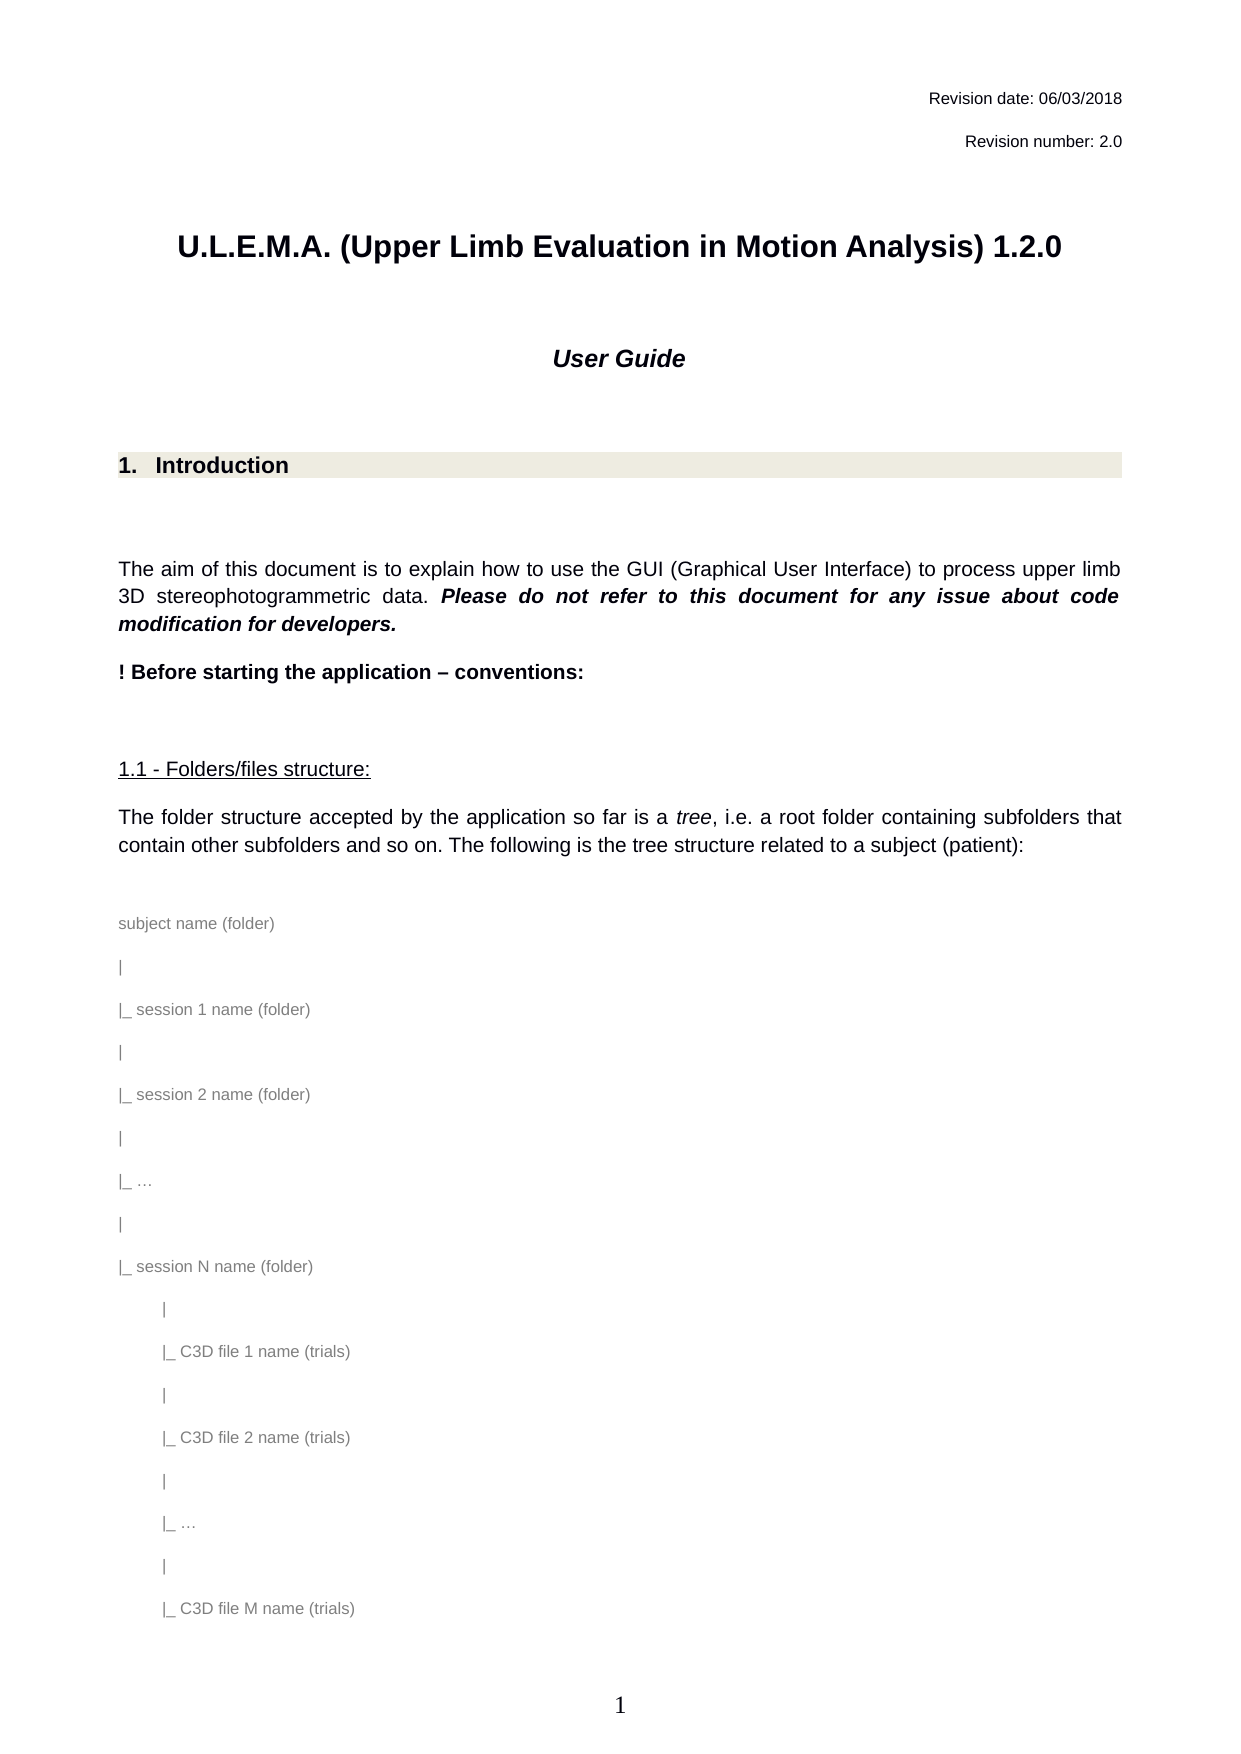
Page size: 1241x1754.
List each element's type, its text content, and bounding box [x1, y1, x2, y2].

text |_ session 1 name (folder) [118, 999, 1122, 1019]
text |_ session N name (folder) [118, 1256, 1122, 1276]
text ! Before starting the application – conventions: [118, 660, 1122, 684]
text | [118, 1213, 1122, 1233]
text |_ C3D file 1 name (trials) [118, 1342, 1122, 1361]
text | [118, 957, 1122, 976]
text |_ C3D file 2 name (trials) [118, 1428, 1122, 1447]
text |_ session 2 name (folder) [118, 1085, 1122, 1104]
list Introduction [118, 452, 1122, 478]
text | [118, 1470, 1122, 1489]
text Revision number: 2.0 [118, 131, 1122, 151]
text | [118, 1385, 1122, 1404]
text |_ C3D file M name (trials) [118, 1599, 1122, 1618]
text | [118, 1042, 1122, 1061]
text 1.1 - Folders/files structure: [118, 757, 1122, 781]
text |_ … [118, 1171, 1122, 1190]
text The folder structure accepted by the application so far is a tree, i.e. a root folder containing subfolders that contain other subfolders and so on. The following is the tree structure related to a subject (patient): [118, 805, 1122, 856]
text | [118, 1556, 1122, 1575]
text User Guide [118, 344, 1122, 373]
text | [118, 1128, 1122, 1147]
text subject name (folder) [118, 914, 1122, 933]
text Revision date: 06/03/2018 [118, 89, 1122, 108]
text The aim of this document is to explain how to use the GUI (Graphical User Interface) to process upper limb 3D stereophotogrammetric data. Please do not refer to this document for any issue about code modification for developers. [118, 557, 1122, 636]
text |_ … [118, 1513, 1122, 1532]
text | [118, 1299, 1122, 1318]
text U.L.E.M.A. (Upper Limb Evaluation in Motion Analysis) 1.2.0 [118, 228, 1122, 264]
